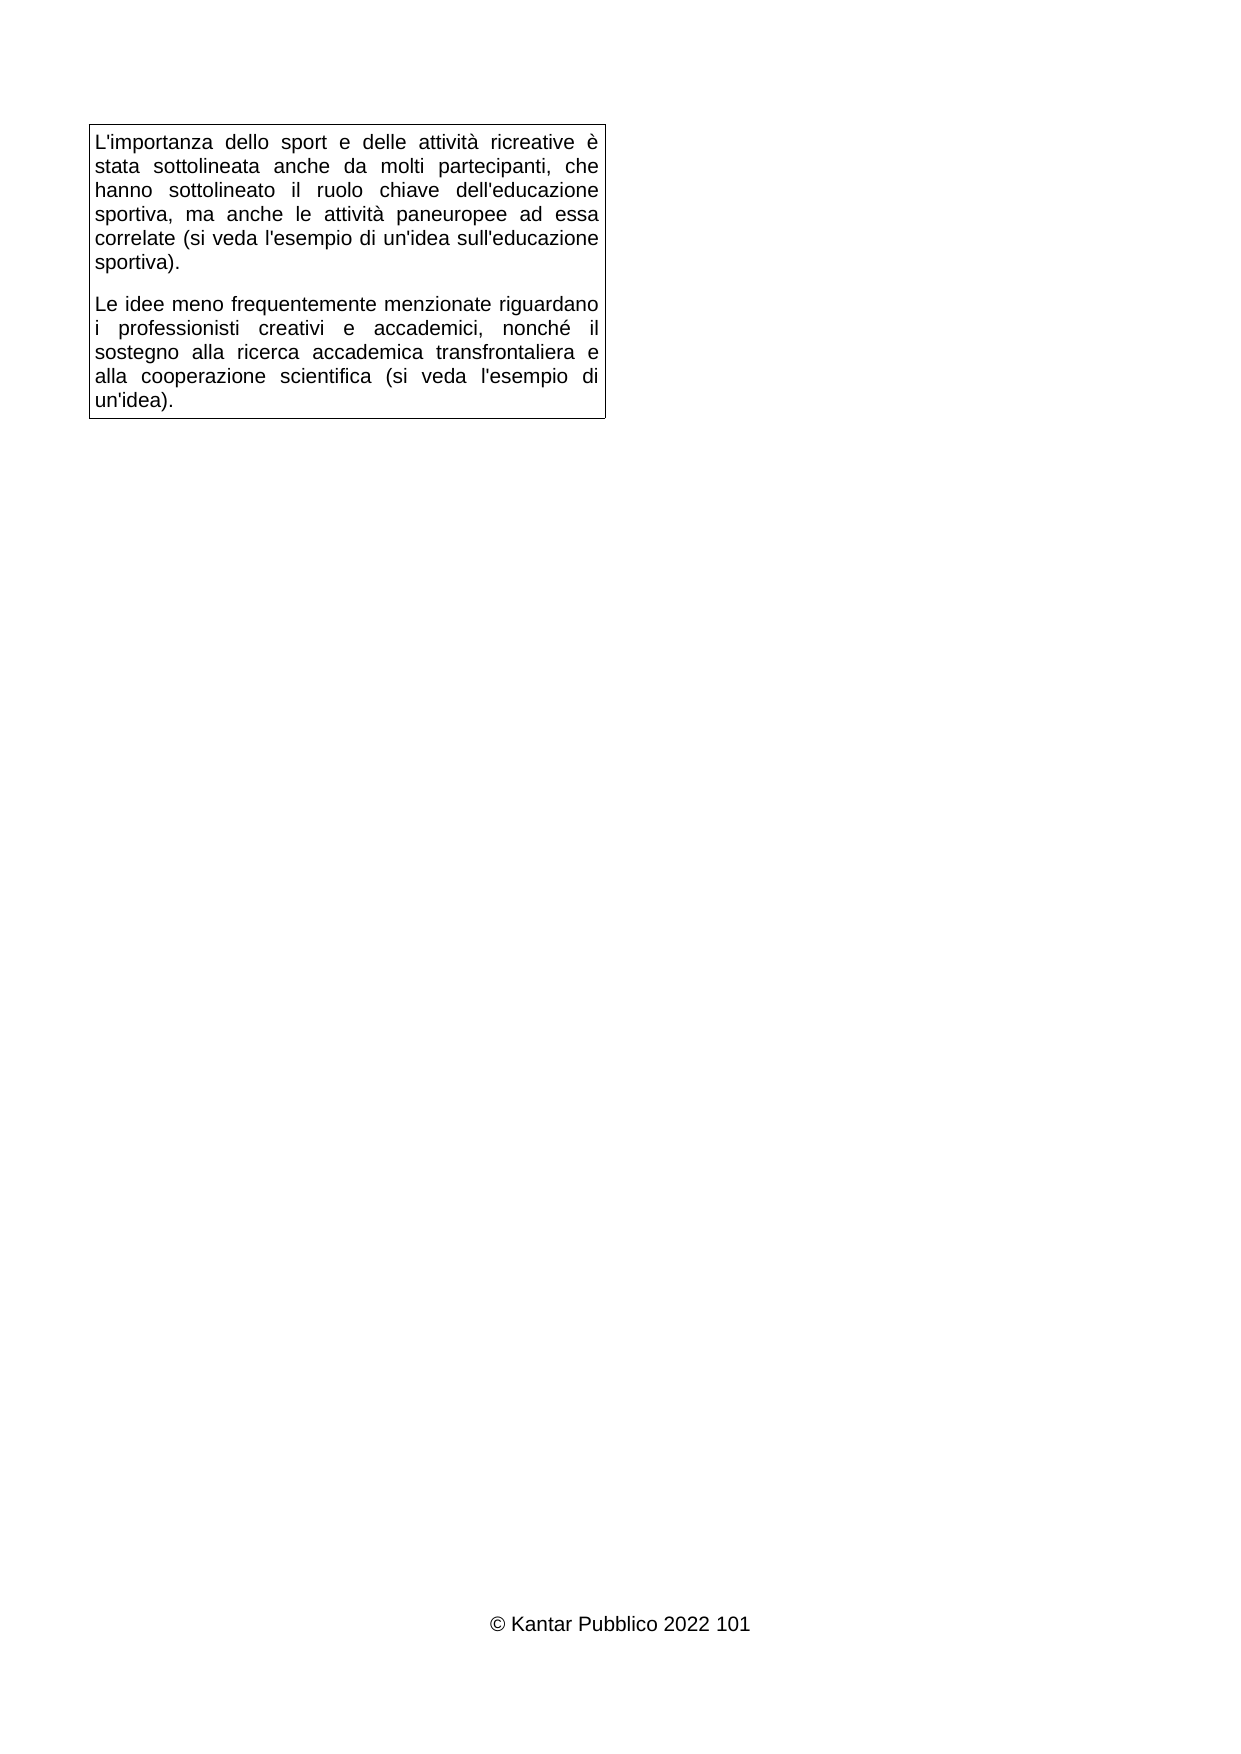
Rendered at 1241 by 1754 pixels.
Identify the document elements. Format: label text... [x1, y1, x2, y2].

text L'importanza dello sport e delle attività ricreative è stata sottolineata anche da molti partecipanti, che hanno sottolineato il ruolo chiave dell'educazione sportiva, ma anche le attività paneuropee ad essa correlate (si veda l'esempio di un'idea sull'educazione sportiva). [90, 125, 605, 280]
text Le idee meno frequentemente menzionate riguardano i professionisti creativi e accademici, nonché il sostegno alla ricerca accademica transfrontaliera e alla cooperazione scientifica (si veda l'esempio di un'idea). [90, 286, 605, 418]
